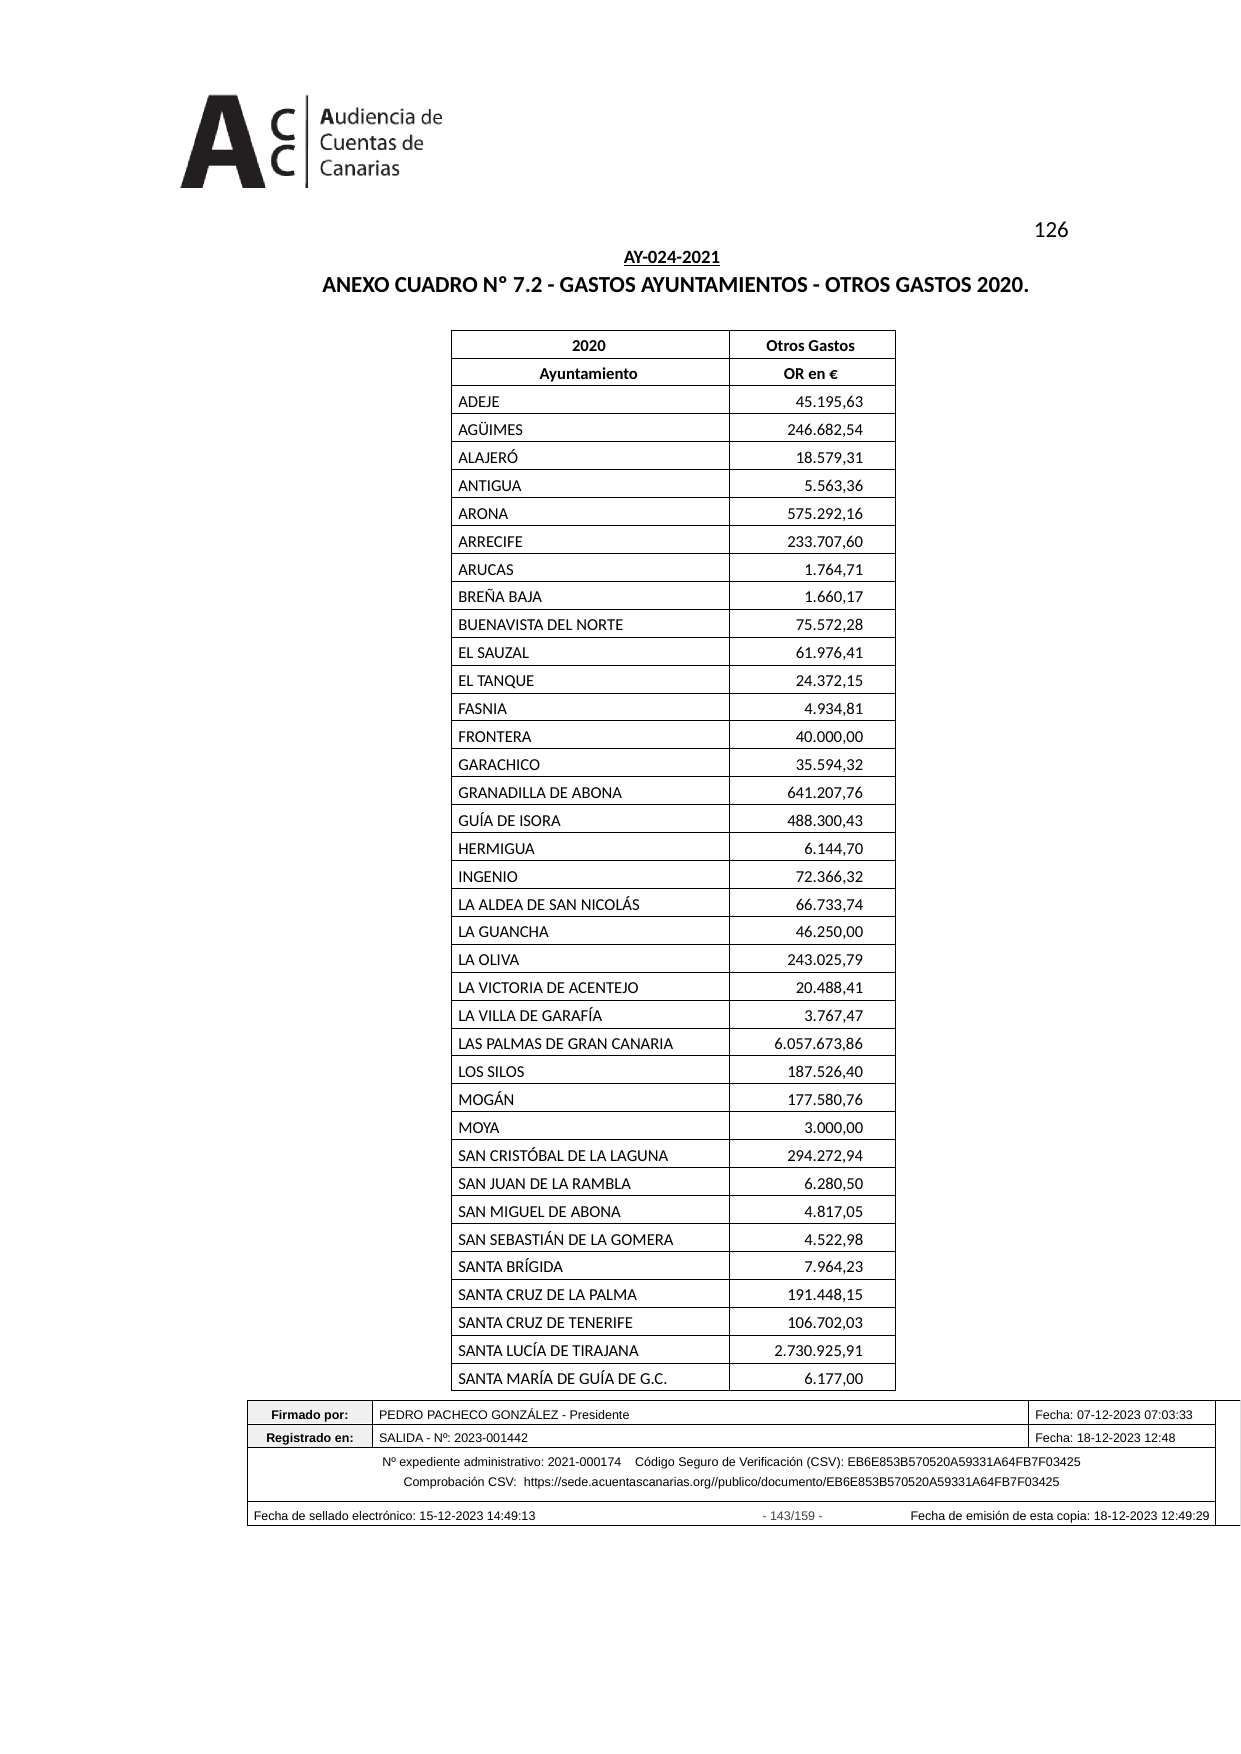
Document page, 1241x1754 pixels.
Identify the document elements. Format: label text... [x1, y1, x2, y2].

table_cell 1.660,17 [730, 582, 895, 609]
table_cell 641.207,76 [730, 777, 895, 804]
table_cell 488.300,43 [730, 805, 895, 832]
table_cell HERMIGUA [452, 833, 729, 860]
table_cell SANTA CRUZ DE LA PALMA [452, 1280, 729, 1307]
table_cell FASNIA [452, 694, 729, 720]
text 126 [247, 216, 1074, 243]
table_cell 24.372,15 [730, 666, 895, 692]
table_cell 75.572,28 [730, 610, 895, 637]
table_cell SAN MIGUEL DE ABONA [452, 1196, 729, 1223]
table_cell MOYA [452, 1112, 729, 1139]
table_cell 20.488,41 [730, 973, 895, 999]
table_cell GARACHICO [452, 749, 729, 776]
table_cell 5.563,36 [730, 470, 895, 497]
table_cell 1.764,71 [730, 554, 895, 581]
table_cell 66.733,74 [730, 889, 895, 916]
table_cell 243.025,79 [730, 945, 895, 972]
table_cell OR en € [730, 359, 895, 385]
table_cell SANTA CRUZ DE TENERIFE [452, 1308, 729, 1334]
table_cell 3.767,47 [730, 1001, 895, 1027]
table_cell 106.702,03 [730, 1308, 895, 1334]
table_cell 6.057.673,86 [730, 1029, 895, 1055]
table_cell 40.000,00 [730, 721, 895, 748]
table_cell 18.579,31 [730, 442, 895, 469]
table_cell SANTA MARÍA DE GUÍA DE G.C. [452, 1364, 729, 1390]
table_cell SAN SEBASTIÁN DE LA GOMERA [452, 1224, 729, 1251]
table_cell ADEJE [452, 386, 729, 413]
table_cell BREÑA BAJA [452, 582, 729, 609]
table_cell 4.817,05 [730, 1196, 895, 1223]
table_cell AGÜIMES [452, 414, 729, 441]
table_cell LA OLIVA [452, 945, 729, 972]
table_cell 246.682,54 [730, 414, 895, 441]
table_cell INGENIO [452, 861, 729, 888]
table_cell ARRECIFE [452, 526, 729, 553]
table_cell 46.250,00 [730, 917, 895, 944]
table_cell 4.934,81 [730, 694, 895, 720]
table_cell SANTA BRÍGIDA [452, 1252, 729, 1279]
table_cell 187.526,40 [730, 1056, 895, 1083]
table_header Otros Gastos [730, 331, 895, 357]
subtitle AY-024-2021 [261, 245, 1087, 268]
table_cell MOGÁN [452, 1084, 729, 1111]
table_cell LA ALDEA DE SAN NICOLÁS [452, 889, 729, 916]
table_cell ALAJERÓ [452, 442, 729, 469]
table_cell ARONA [452, 498, 729, 525]
table_cell 6.280,50 [730, 1168, 895, 1195]
table_cell 7.964,23 [730, 1252, 895, 1279]
table_cell 72.366,32 [730, 861, 895, 888]
table_cell 61.976,41 [730, 638, 895, 664]
table_cell 35.594,32 [730, 749, 895, 776]
table_cell 294.272,94 [730, 1140, 895, 1167]
table_cell 4.522,98 [730, 1224, 895, 1251]
table_cell EL TANQUE [452, 666, 729, 692]
table_cell 575.292,16 [730, 498, 895, 525]
table_cell BUENAVISTA DEL NORTE [452, 610, 729, 637]
table_cell SAN JUAN DE LA RAMBLA [452, 1168, 729, 1195]
table_cell GUÍA DE ISORA [452, 805, 729, 832]
table_header 2020 [452, 331, 729, 357]
table_cell ARUCAS [452, 554, 729, 581]
table_cell SAN CRISTÓBAL DE LA LAGUNA [452, 1140, 729, 1167]
table_cell SANTA LUCÍA DE TIRAJANA [452, 1336, 729, 1362]
table_cell 6.177,00 [730, 1364, 895, 1390]
table_cell LAS PALMAS DE GRAN CANARIA [452, 1029, 729, 1055]
table_cell LA GUANCHA [452, 917, 729, 944]
table_cell 191.448,15 [730, 1280, 895, 1307]
table_cell ANTIGUA [452, 470, 729, 497]
table_cell 177.580,76 [730, 1084, 895, 1111]
table_cell Ayuntamiento [452, 359, 729, 385]
text ANEXO CUADRO Nº 7.2 - GASTOS AYUNTAMIENTOS - OTROS GASTOS 2020. [322, 270, 1074, 298]
table_cell 3.000,00 [730, 1112, 895, 1139]
table_cell FRONTERA [452, 721, 729, 748]
table_cell 45.195,63 [730, 386, 895, 413]
table_cell 2.730.925,91 [730, 1336, 895, 1362]
table_cell LA VILLA DE GARAFÍA [452, 1001, 729, 1027]
table_cell LA VICTORIA DE ACENTEJO [452, 973, 729, 999]
table_cell EL SAUZAL [452, 638, 729, 664]
table_cell 233.707,60 [730, 526, 895, 553]
table_cell 6.144,70 [730, 833, 895, 860]
table_cell LOS SILOS [452, 1056, 729, 1083]
table_cell GRANADILLA DE ABONA [452, 777, 729, 804]
